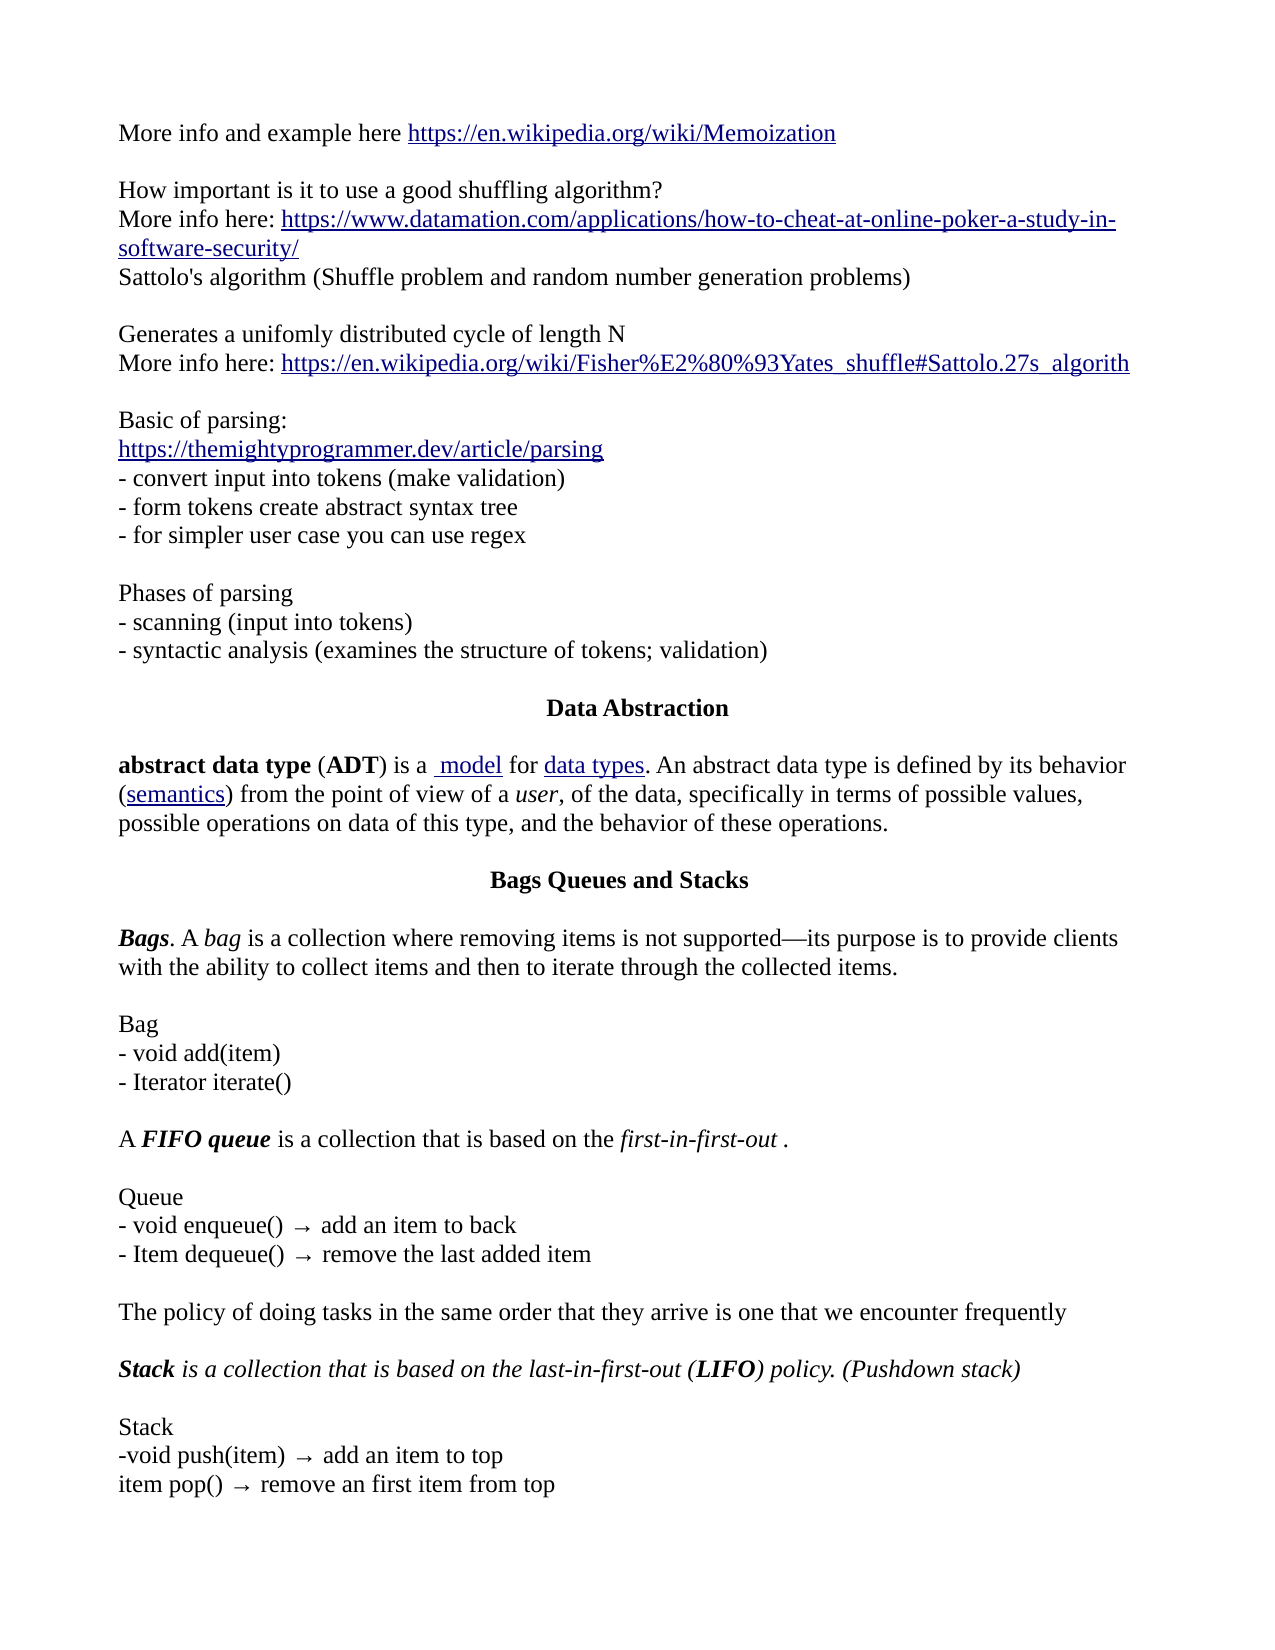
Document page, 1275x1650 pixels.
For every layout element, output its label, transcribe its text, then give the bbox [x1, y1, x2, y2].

text -void push(item) → add an item to top item pop() → remove an first item from top [118, 1441, 1157, 1498]
text A FIFO queue is a collection that is based on the first-in-first-out . [118, 1124, 1157, 1153]
text - void add(item) [118, 1038, 1157, 1067]
text - scanning (input into tokens) [118, 607, 1157, 636]
text - Iterator iterate() [118, 1067, 1157, 1096]
text Sattolo's algorithm (Shuffle problem and random number generation problems) [118, 262, 1157, 291]
text The policy of doing tasks in the same order that they arrive is one that we encounter frequently [118, 1297, 1157, 1326]
text Bags. A bag is a collection where removing items is not supported—its purpose is to provide clients with the ability to collect items and then to iterate through the collected items. [118, 923, 1157, 981]
text Data Abstraction [118, 693, 1157, 722]
text https://themightyprogrammer.dev/article/parsing - convert input into tokens (make validation) - form tokens create abstract syntax tree - for simpler user case you can use regex [118, 434, 1157, 549]
text Basic of parsing: [118, 406, 1157, 434]
text Queue - void enqueue() → add an item to back - Item dequeue() → remove the last added item [118, 1182, 1157, 1268]
text Phases of parsing [118, 578, 1157, 607]
text Stack [118, 1412, 1157, 1441]
text Stack is a collection that is based on the last-in-first-out (LIFO) policy. (Pushdown stack) [118, 1354, 1157, 1383]
text How important is it to use a good shuffling algorithm? [118, 176, 1157, 204]
text Generates a unifomly distributed cycle of length N More info here: https://en.wikipedia.org/wiki/Fisher%E2%80%93Yates_shuffle#Sattolo.27s_algorith [118, 319, 1157, 377]
text More info and example here https://en.wikipedia.org/wiki/Memoization [118, 118, 1157, 147]
text Bags Queues and Stacks [118, 866, 1157, 894]
text Bag [118, 1009, 1157, 1038]
text abstract data type (ADT) is a model for data types. An abstract data type is defined by its behavior (semantics) from the point of view of a user, of the data, specifically in terms of possible values, possible operations on data of this type, and the behavior of these operations. [118, 751, 1157, 837]
text More info here: https://www.datamation.com/applications/how-to-cheat-at-online-poker-a-study-in-software-security/ [118, 204, 1157, 262]
text - syntactic analysis (examines the structure of tokens; validation) [118, 636, 1157, 664]
